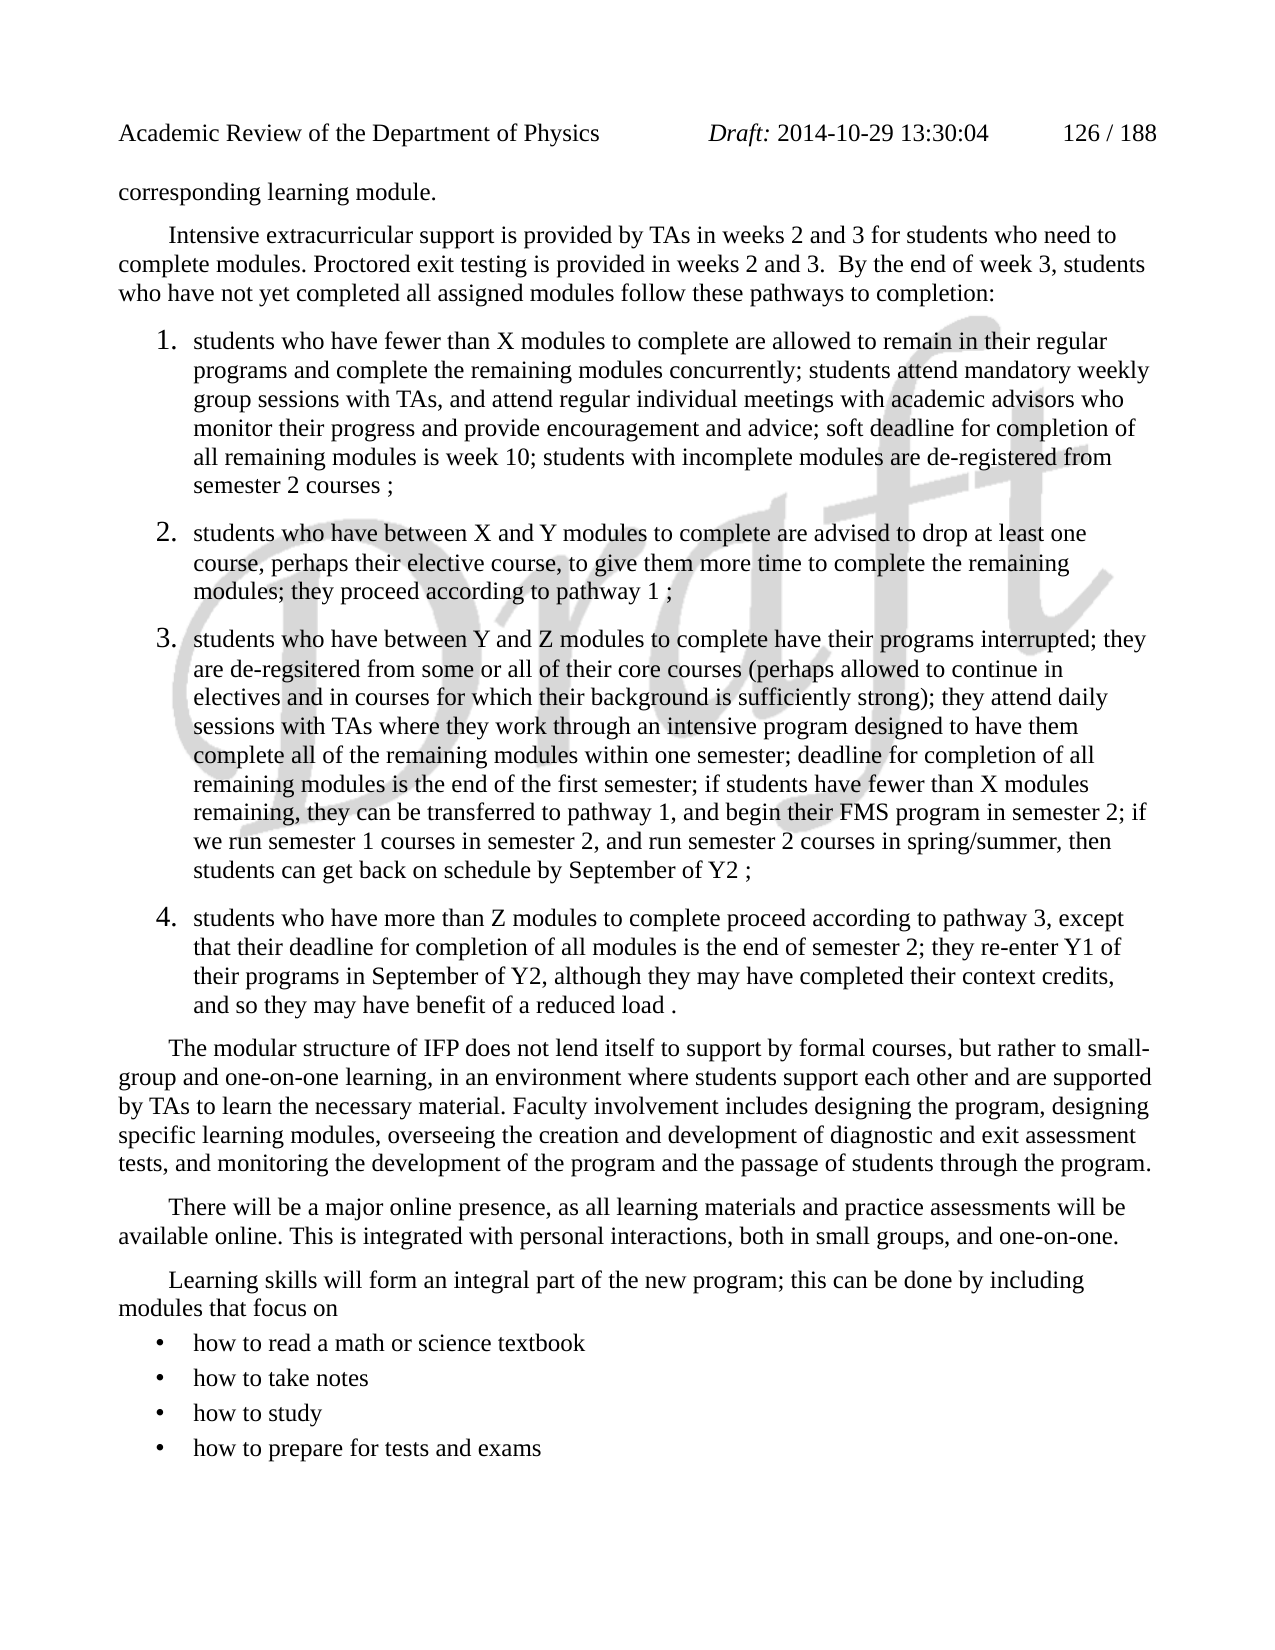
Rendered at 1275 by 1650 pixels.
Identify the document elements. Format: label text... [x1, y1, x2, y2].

list how to prepare for tests and exams [156, 1433, 1157, 1461]
list how to read a math or science textbook [156, 1328, 1157, 1357]
picture [118, 1322, 1157, 1532]
list students who have more than Z modules to complete proceed according to pathway 3, except that their deadline for completion of all modules is the end of semester 2; they re-enter Y1 of their programs in September of Y2, although they may have completed their context credits, and so they may have benefit of a reduced load . [156, 899, 1157, 1018]
list students who have between Y and Z modules to complete have their programs interrupted; they are de-regsitered from some or all of their core courses (perhaps allowed to continue in electives and in courses for which their background is sufficiently strong); they attend daily sessions with TAs where they work through an intensive program designed to have them complete all of the remaining modules within one semester; deadline for completion of all remaining modules is the end of the first semester; if students have fewer than X modules remaining, they can be transferred to pathway 1, and begin their FMS program in semester 2; if we run semester 1 courses in semester 2, and run semester 2 courses in spring/summer, then students can get back on schedule by September of Y2 ; [156, 620, 1157, 884]
text There will be a major online presence, as all learning materials and practice assessments will be available online. This is integrated with personal interactions, both in small groups, and one-on-one. [118, 1192, 1157, 1250]
picture [118, 1250, 1157, 1265]
picture [118, 307, 1157, 1033]
list students who have fewer than X modules to complete are allowed to remain in their regular programs and complete the remaining modules concurrently; students attend mandatory weekly group sessions with TAs, and attend regular individual meetings with academic advisors who monitor their progress and provide encouragement and advice; soft deadline for completion of all remaining modules is week 10; students with incomplete modules are de-registered from semester 2 courses ; [156, 322, 1157, 499]
text corresponding learning module. [118, 177, 1157, 206]
picture [118, 1177, 1157, 1192]
list how to study [156, 1398, 1157, 1427]
text Learning skills will form an integral part of the new program; this can be done by including modules that focus on [118, 1265, 1157, 1322]
text The modular structure of IFP does not lend itself to support by formal courses, but rather to small-group and one-on-one learning, in an environment where students support each other and are supported by TAs to learn the necessary material. Faculty involvement includes designing the program, designing specific learning modules, overseeing the creation and development of diagnostic and exit assessment tests, and monitoring the development of the program and the passage of students through the program. [118, 1033, 1157, 1177]
picture [118, 118, 1157, 177]
text Intensive extracurricular support is provided by TAs in weeks 2 and 3 for students who need to complete modules. Proctored exit testing is provided in weeks 2 and 3. By the end of week 3, students who have not yet completed all assigned modules follow these pathways to completion: [118, 221, 1157, 307]
picture [118, 206, 1157, 221]
list students who have between X and Y modules to complete are advised to drop at least one course, perhaps their elective course, to give them more time to complete the remaining modules; they proceed according to pathway 1 ; [156, 514, 1157, 605]
list how to take notes [156, 1363, 1157, 1392]
